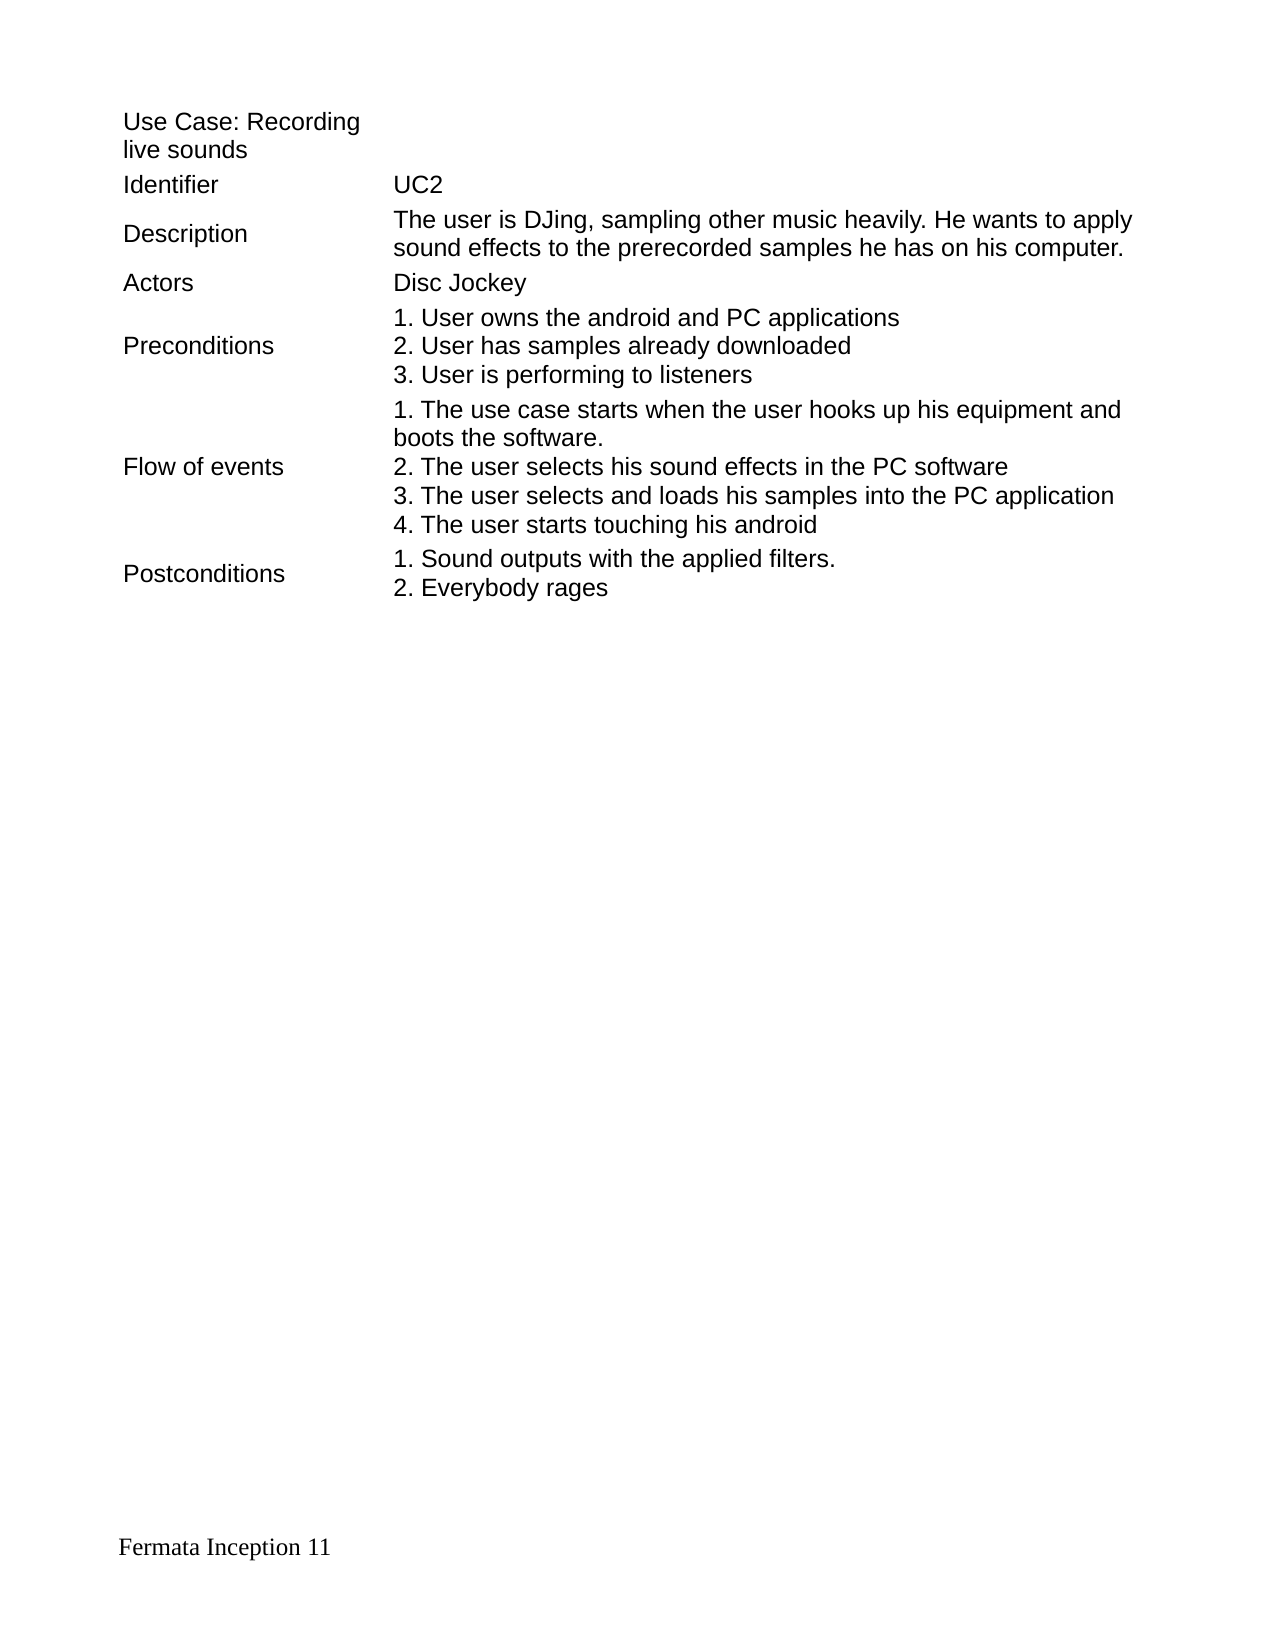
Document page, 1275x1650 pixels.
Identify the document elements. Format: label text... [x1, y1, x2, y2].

table_cell Flow of events [120, 392, 390, 541]
table_cell Identifier [120, 167, 390, 202]
table_cell The user is DJing, sampling other music heavily. He wants to apply sound effects to the prerecorded samples he has on his computer. [390, 202, 1159, 265]
table_cell 1. User owns the android and PC applications 2. User has samples already downloaded 3. User is performing to listeners [390, 300, 1159, 392]
table_cell 1. The use case starts when the user hooks up his equipment and boots the software. 2. The user selects his sound effects in the PC software 3. The user selects and loads his samples into the PC application 4. The user starts touching his android [390, 392, 1159, 541]
table_cell 1. Sound outputs with the applied filters. 2. Everybody rages [390, 541, 1159, 604]
table_cell Disc Jockey [390, 265, 1159, 299]
table_cell Preconditions [120, 300, 390, 392]
table_header [390, 104, 1159, 167]
table_cell Description [120, 202, 390, 265]
table_header Use Case: Recording live sounds [120, 104, 390, 167]
table_cell Postconditions [120, 541, 390, 604]
table_cell UC2 [390, 167, 1159, 202]
table_cell Actors [120, 265, 390, 299]
